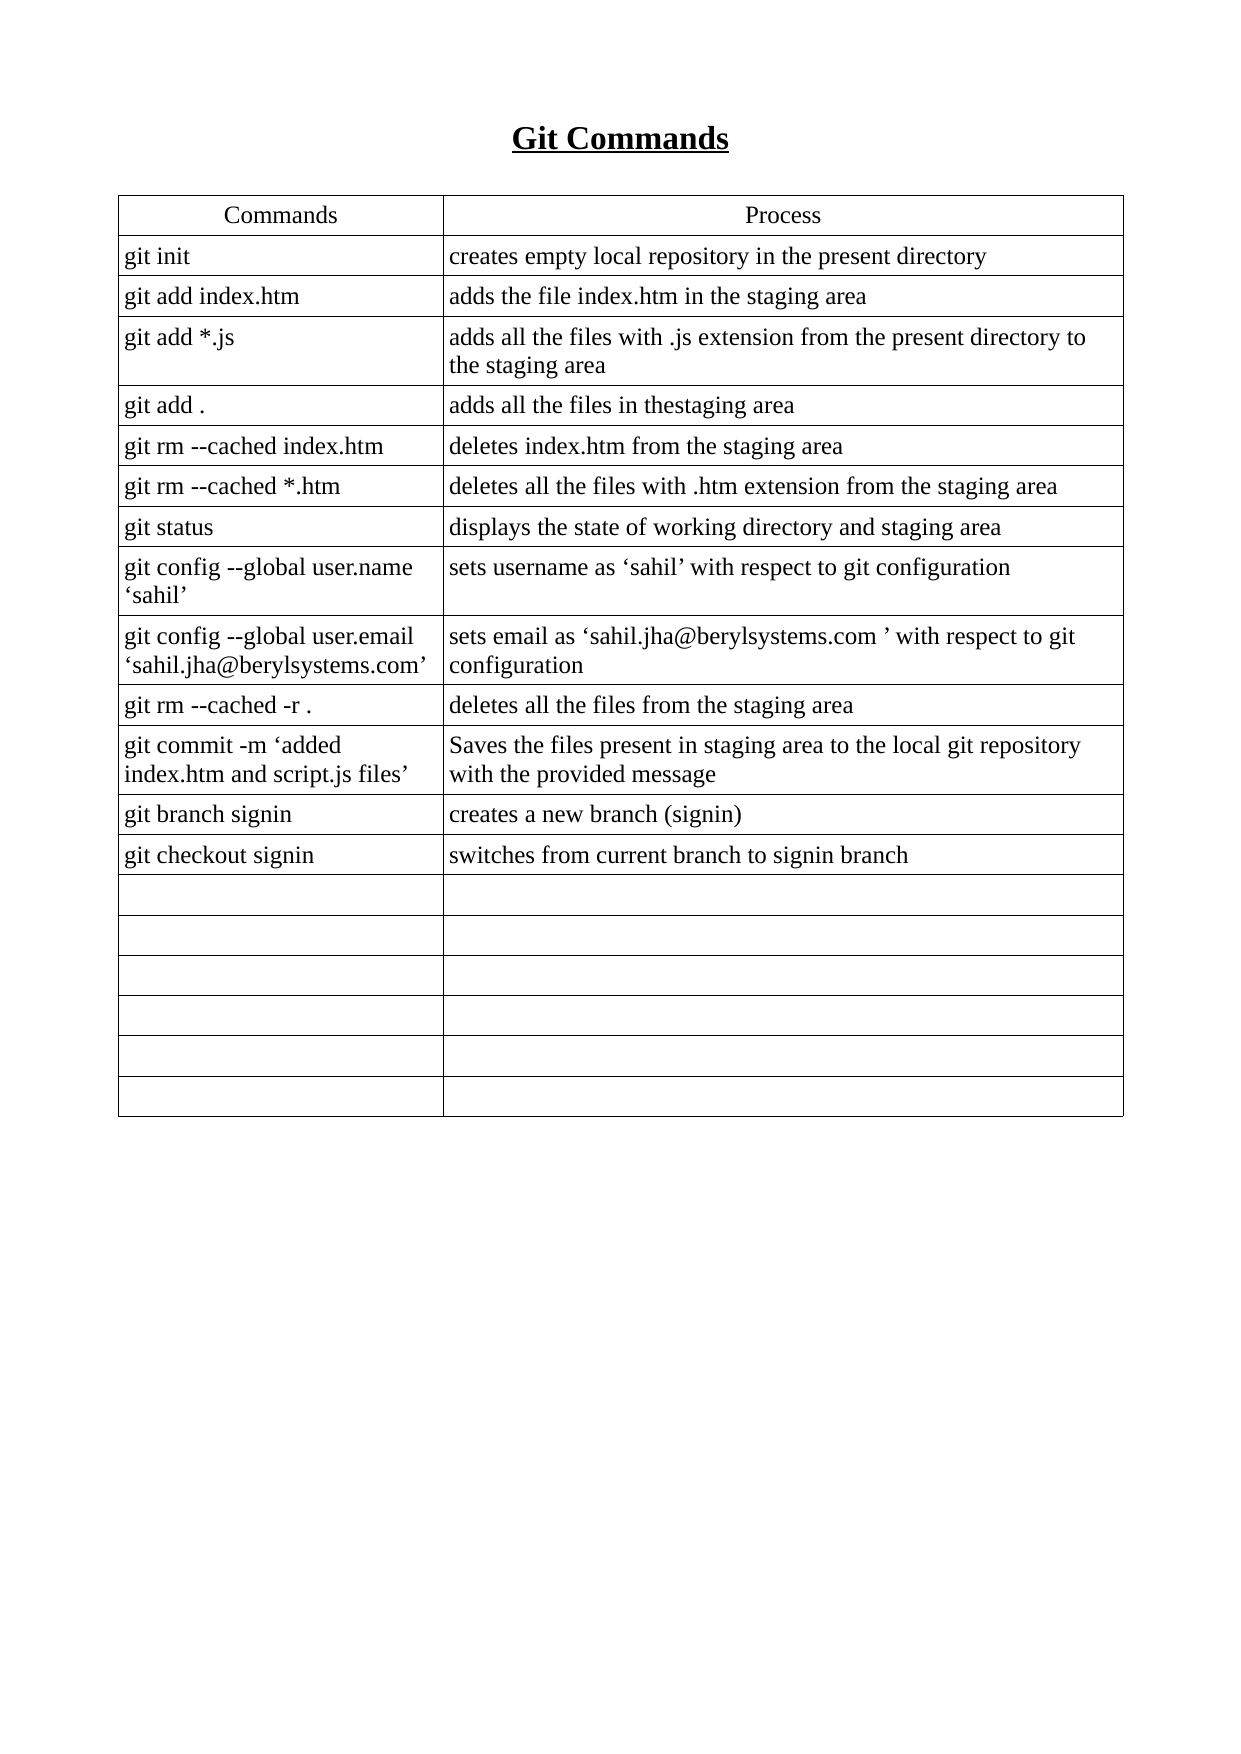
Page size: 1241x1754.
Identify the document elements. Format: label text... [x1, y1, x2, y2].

table_cell sets email as ‘sahil.jha@berylsystems.com ’ with respect to git configuration [444, 616, 1123, 684]
text Git Commands [118, 118, 1122, 156]
table_cell [119, 996, 443, 1035]
table_cell [119, 1077, 443, 1116]
table_cell [444, 996, 1123, 1035]
table_cell [444, 1077, 1123, 1116]
table_cell [444, 875, 1123, 914]
table_cell sets username as ‘sahil’ with respect to git configuration [444, 547, 1123, 615]
table_cell adds all the files with .js extension from the present directory to the staging area [444, 317, 1123, 385]
table_cell git rm --cached *.htm [119, 466, 443, 506]
table_cell git config --global user.name ‘sahil’ [119, 547, 443, 615]
table_cell switches from current branch to signin branch [444, 835, 1123, 874]
table_cell displays the state of working directory and staging area [444, 507, 1123, 546]
table_cell git add index.htm [119, 276, 443, 316]
table_cell git rm --cached index.htm [119, 426, 443, 465]
table_header Commands [119, 196, 443, 235]
table_cell [444, 916, 1123, 955]
table_cell git branch signin [119, 795, 443, 834]
table_cell [119, 956, 443, 995]
table_cell [444, 956, 1123, 995]
table_cell [119, 1036, 443, 1076]
table_header Process [444, 196, 1123, 235]
table_cell adds all the files in thestaging area [444, 386, 1123, 425]
table_cell git rm --cached -r . [119, 685, 443, 724]
table_cell git commit -m ‘added index.htm and script.js files’ [119, 726, 443, 793]
table_cell git init [119, 236, 443, 275]
table_cell deletes index.htm from the staging area [444, 426, 1123, 465]
table_cell git config --global user.email ‘sahil.jha@berylsystems.com’ [119, 616, 443, 684]
table_cell [119, 916, 443, 955]
table_cell git add . [119, 386, 443, 425]
table_cell git add *.js [119, 317, 443, 385]
table_cell deletes all the files from the staging area [444, 685, 1123, 724]
table_cell creates a new branch (signin) [444, 795, 1123, 834]
table_cell Saves the files present in staging area to the local git repository with the provided message [444, 726, 1123, 793]
table_cell git checkout signin [119, 835, 443, 874]
table_cell git status [119, 507, 443, 546]
table_cell [119, 875, 443, 914]
table_cell deletes all the files with .htm extension from the staging area [444, 466, 1123, 506]
table_cell creates empty local repository in the present directory [444, 236, 1123, 275]
table_cell [444, 1036, 1123, 1076]
table_cell adds the file index.htm in the staging area [444, 276, 1123, 316]
